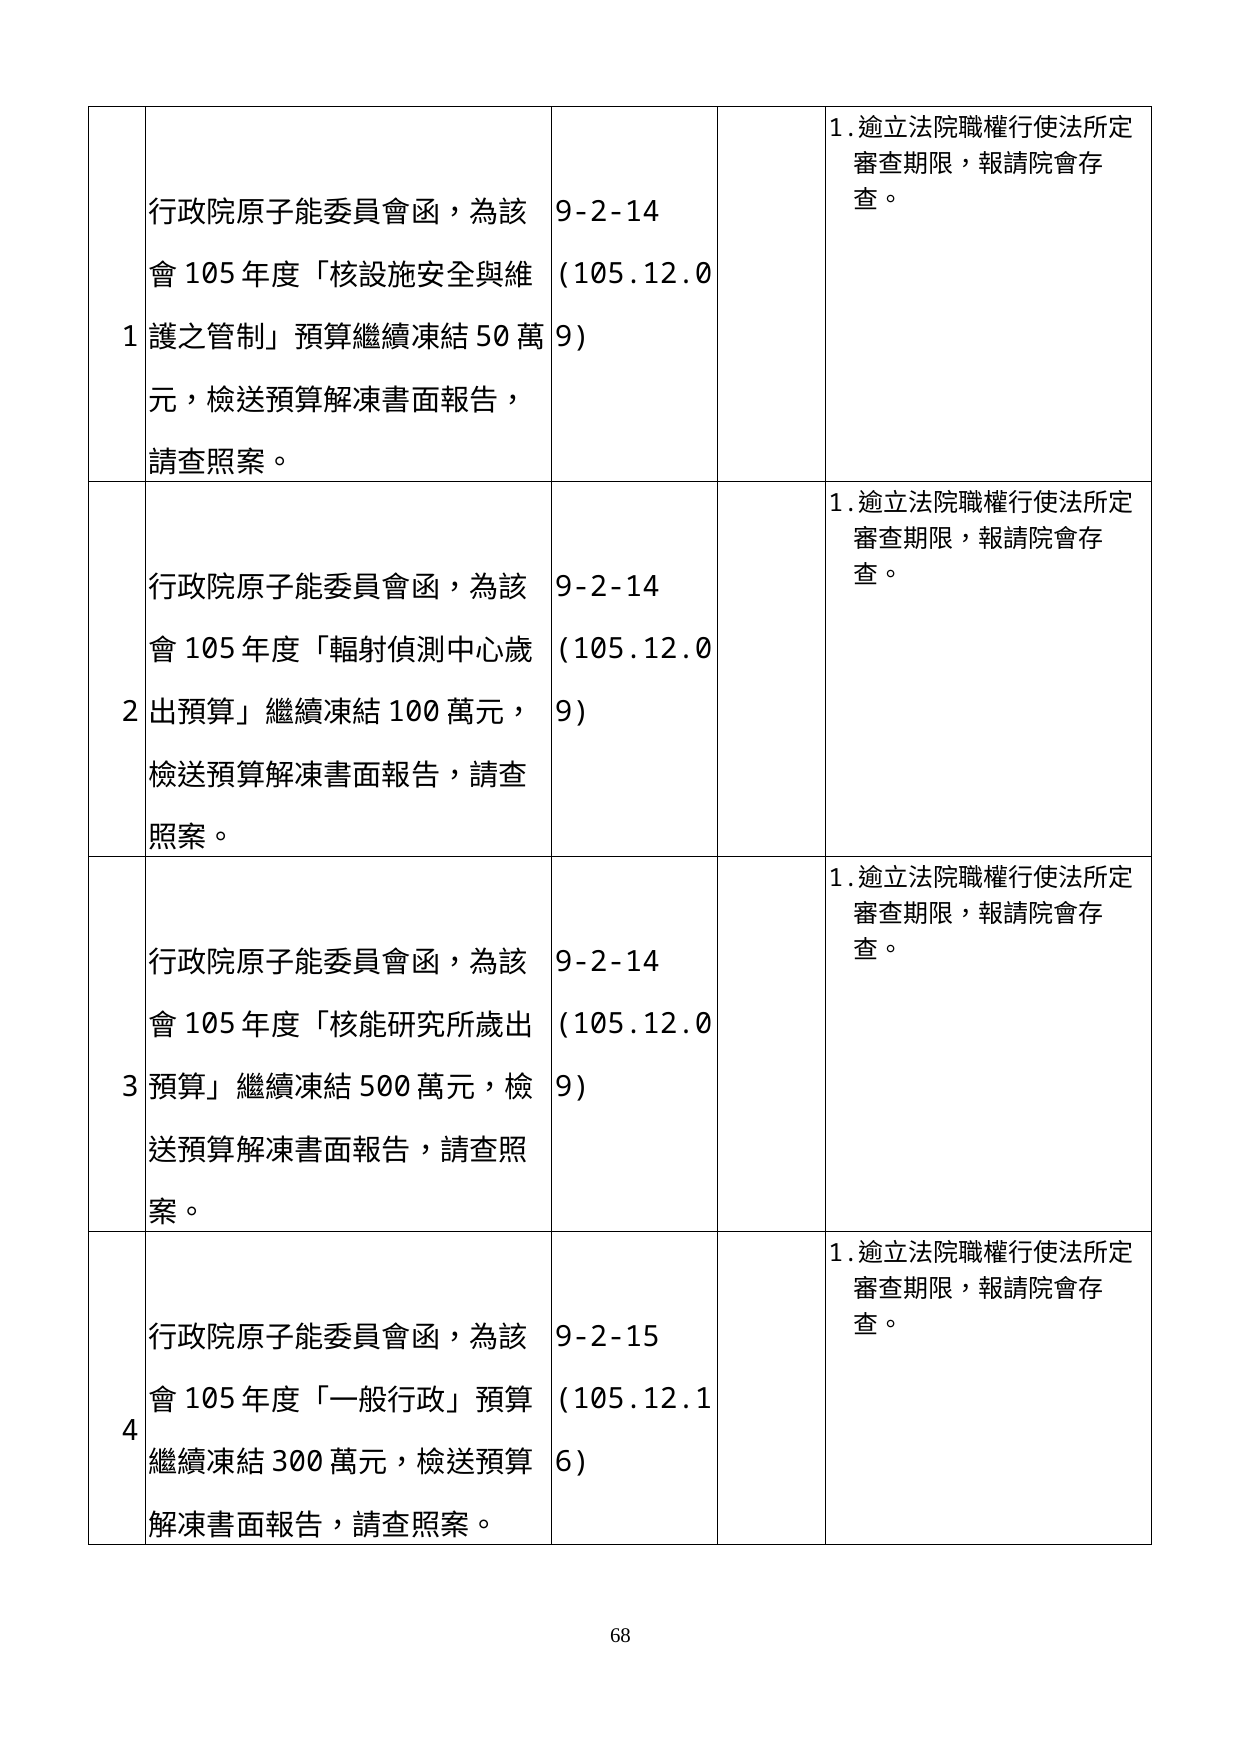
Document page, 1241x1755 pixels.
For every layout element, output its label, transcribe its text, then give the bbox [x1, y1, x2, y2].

table_cell [89, 107, 145, 481]
table_cell 9-2-15 (105.12.16) [552, 1232, 717, 1543]
table_cell [718, 107, 825, 481]
table_cell 9-2-14 (105.12.09) [552, 857, 717, 1231]
table_cell [718, 482, 825, 856]
table_cell 9-2-14 (105.12.09) [552, 482, 717, 856]
table_cell 1.逾立法院職權行使法所定審查期限，報請院會存查。 [826, 107, 1151, 481]
table_cell [89, 857, 145, 1231]
table_cell 行政院原子能委員會函，為該會105年度「核能研究所歲出預算」繼續凍結500萬元，檢送預算解凍書面報告，請查照案。 [146, 857, 551, 1231]
table_cell 行政院原子能委員會函，為該會105年度「核設施安全與維護之管制」預算繼續凍結50萬元，檢送預算解凍書面報告，請查照案。 [146, 107, 551, 481]
table_cell 行政院原子能委員會函，為該會105年度「一般行政」預算繼續凍結300萬元，檢送預算解凍書面報告，請查照案。 [146, 1232, 551, 1543]
table_cell 9-2-14 (105.12.09) [552, 107, 717, 481]
table_cell [89, 482, 145, 856]
table_cell 行政院原子能委員會函，為該會105年度「輻射偵測中心歲出預算」繼續凍結100萬元，檢送預算解凍書面報告，請查照案。 [146, 482, 551, 856]
table_cell [718, 857, 825, 1231]
table_cell 1.逾立法院職權行使法所定審查期限，報請院會存查。 [826, 1232, 1151, 1543]
table_cell [89, 1232, 145, 1543]
table_cell 1.逾立法院職權行使法所定審查期限，報請院會存查。 [826, 482, 1151, 856]
table_cell [718, 1232, 825, 1543]
table_cell 1.逾立法院職權行使法所定審查期限，報請院會存查。 [826, 857, 1151, 1231]
